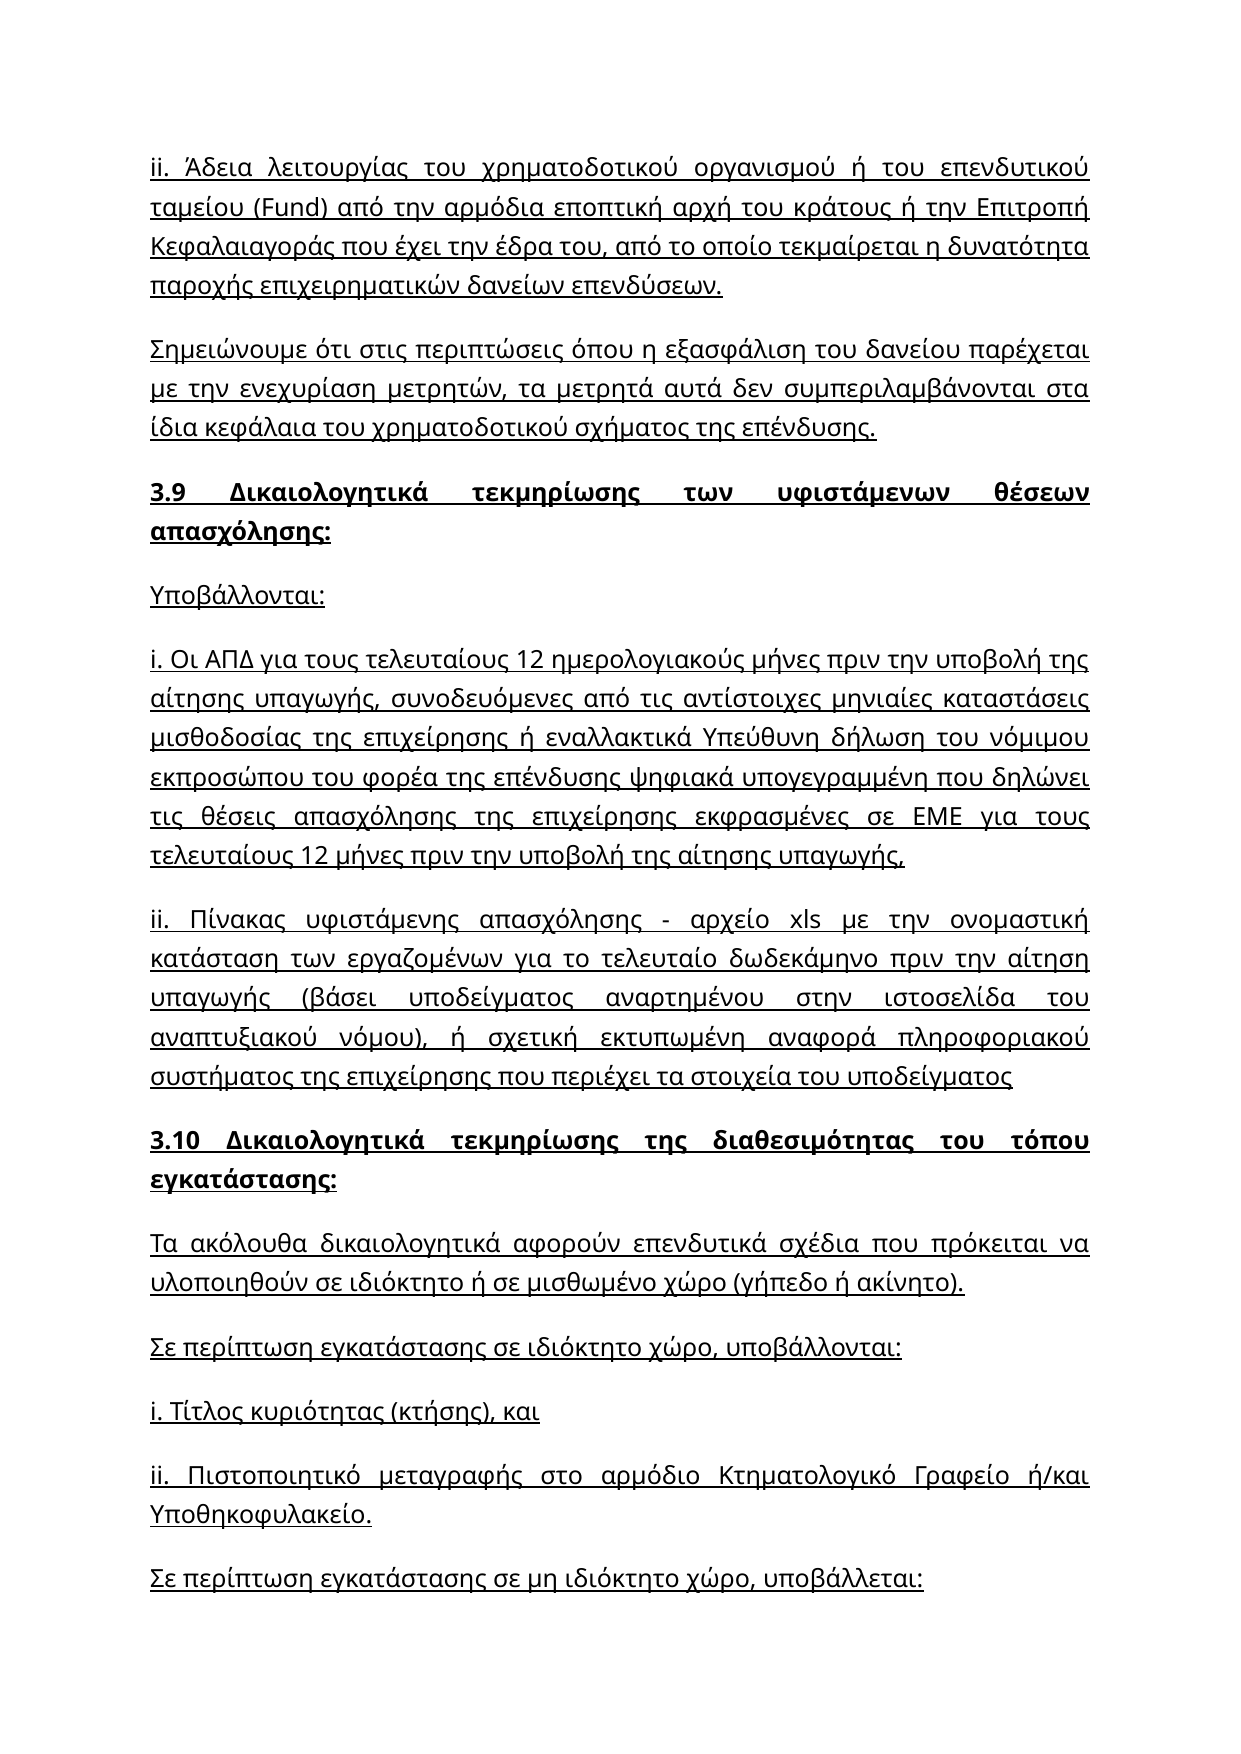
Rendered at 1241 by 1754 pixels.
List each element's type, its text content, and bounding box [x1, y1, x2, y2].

text τις θέσεις απασχόλησης της επιχείρησης εκφρασμένες σε ΕΜΕ για τους [150, 790, 1090, 827]
text μισθοδοσίας της επιχείρησης ή εναλλακτικά Υπεύθυνη δήλωση του νόμιμου [150, 712, 1090, 749]
text ταμείου (Fund) από την αρμόδια εποπτική αρχή του κράτους ή την Επιτροπή [150, 181, 1090, 218]
text τελευταίους 12 μήνες πριν την υποβολή της αίτησης υπαγωγής, [150, 829, 1090, 872]
text Υποθηκοφυλακείο. [150, 1488, 1090, 1531]
text Τα ακόλουθα δικαιολογητικά αφορούν επενδυτικά σχέδια που πρόκειται να [150, 1226, 1090, 1255]
text Υποβάλλονται: [150, 577, 1090, 612]
text Σημειώνουμε ότι στις περιπτώσεις όπου η εξασφάλιση του δανείου παρέχεται [150, 332, 1090, 361]
text ii. Πιστοποιητικό μεταγραφής στο αρμόδιο Κτηματολογικό Γραφείο ή/και [150, 1457, 1090, 1486]
text υλοποιηθούν σε ιδιόκτητο ή σε μισθωμένο χώρο (γήπεδο ή ακίνητο). [150, 1257, 1090, 1299]
text παροχής επιχειρηματικών δανείων επενδύσεων. [150, 259, 1090, 302]
text Σε περίπτωση εγκατάστασης σε ιδιόκτητο χώρο, υποβάλλονται: [150, 1329, 1090, 1363]
text 3.9 Δικαιολογητικά τεκμηρίωσης των υφιστάμενων θέσεων [150, 474, 1090, 503]
text i. Οι ΑΠΔ για τους τελευταίους 12 ημερολογιακούς μήνες πριν την υποβολή της αίτησης υπαγωγής, συνοδευόμενες από τις αντίστοιχες μηνιαίες καταστάσεις [150, 642, 1090, 710]
text αναπτυξιακού νόμου), ή σχετική εκτυπωμένη αναφορά πληροφοριακού [150, 1011, 1090, 1048]
text 3.10 Δικαιολογητικά τεκμηρίωσης της διαθεσιμότητας του τόπου [150, 1122, 1090, 1151]
text υπαγωγής (βάσει υποδείγματος αναρτημένου στην ιστοσελίδα του [150, 972, 1090, 1009]
text εκπροσώπου του φορέα της επένδυσης ψηφιακά υπογεγραμμένη που δηλώνει [150, 751, 1090, 788]
text ii. Άδεια λειτουργίας του χρηματοδοτικού οργανισμού ή του επενδυτικού [150, 150, 1090, 179]
text Σε περίπτωση εγκατάστασης σε μη ιδιόκτητο χώρο, υποβάλλεται: [150, 1561, 1090, 1595]
text απασχόλησης: [150, 505, 1090, 547]
text συστήματος της επιχείρησης που περιέχει τα στοιχεία του υποδείγματος [150, 1050, 1090, 1092]
text i. Τίτλος κυριότητας (κτήσης), και [150, 1393, 1090, 1427]
text ii. Πίνακας υφιστάμενης απασχόλησης - αρχείο xls με την ονομαστική [150, 902, 1090, 931]
text με την ενεχυρίαση μετρητών, τα μετρητά αυτά δεν συμπεριλαμβάνονται στα [150, 362, 1090, 400]
text ίδια κεφάλαια του χρηματοδοτικού σχήματος της επένδυσης. [150, 402, 1090, 444]
text κατάσταση των εργαζομένων για το τελευταίο δωδεκάμηνο πριν την αίτηση [150, 932, 1090, 970]
text Κεφαλαιαγοράς που έχει την έδρα του, από το οποίο τεκμαίρεται η δυνατότητα [150, 220, 1090, 257]
text εγκατάστασης: [150, 1153, 1090, 1196]
